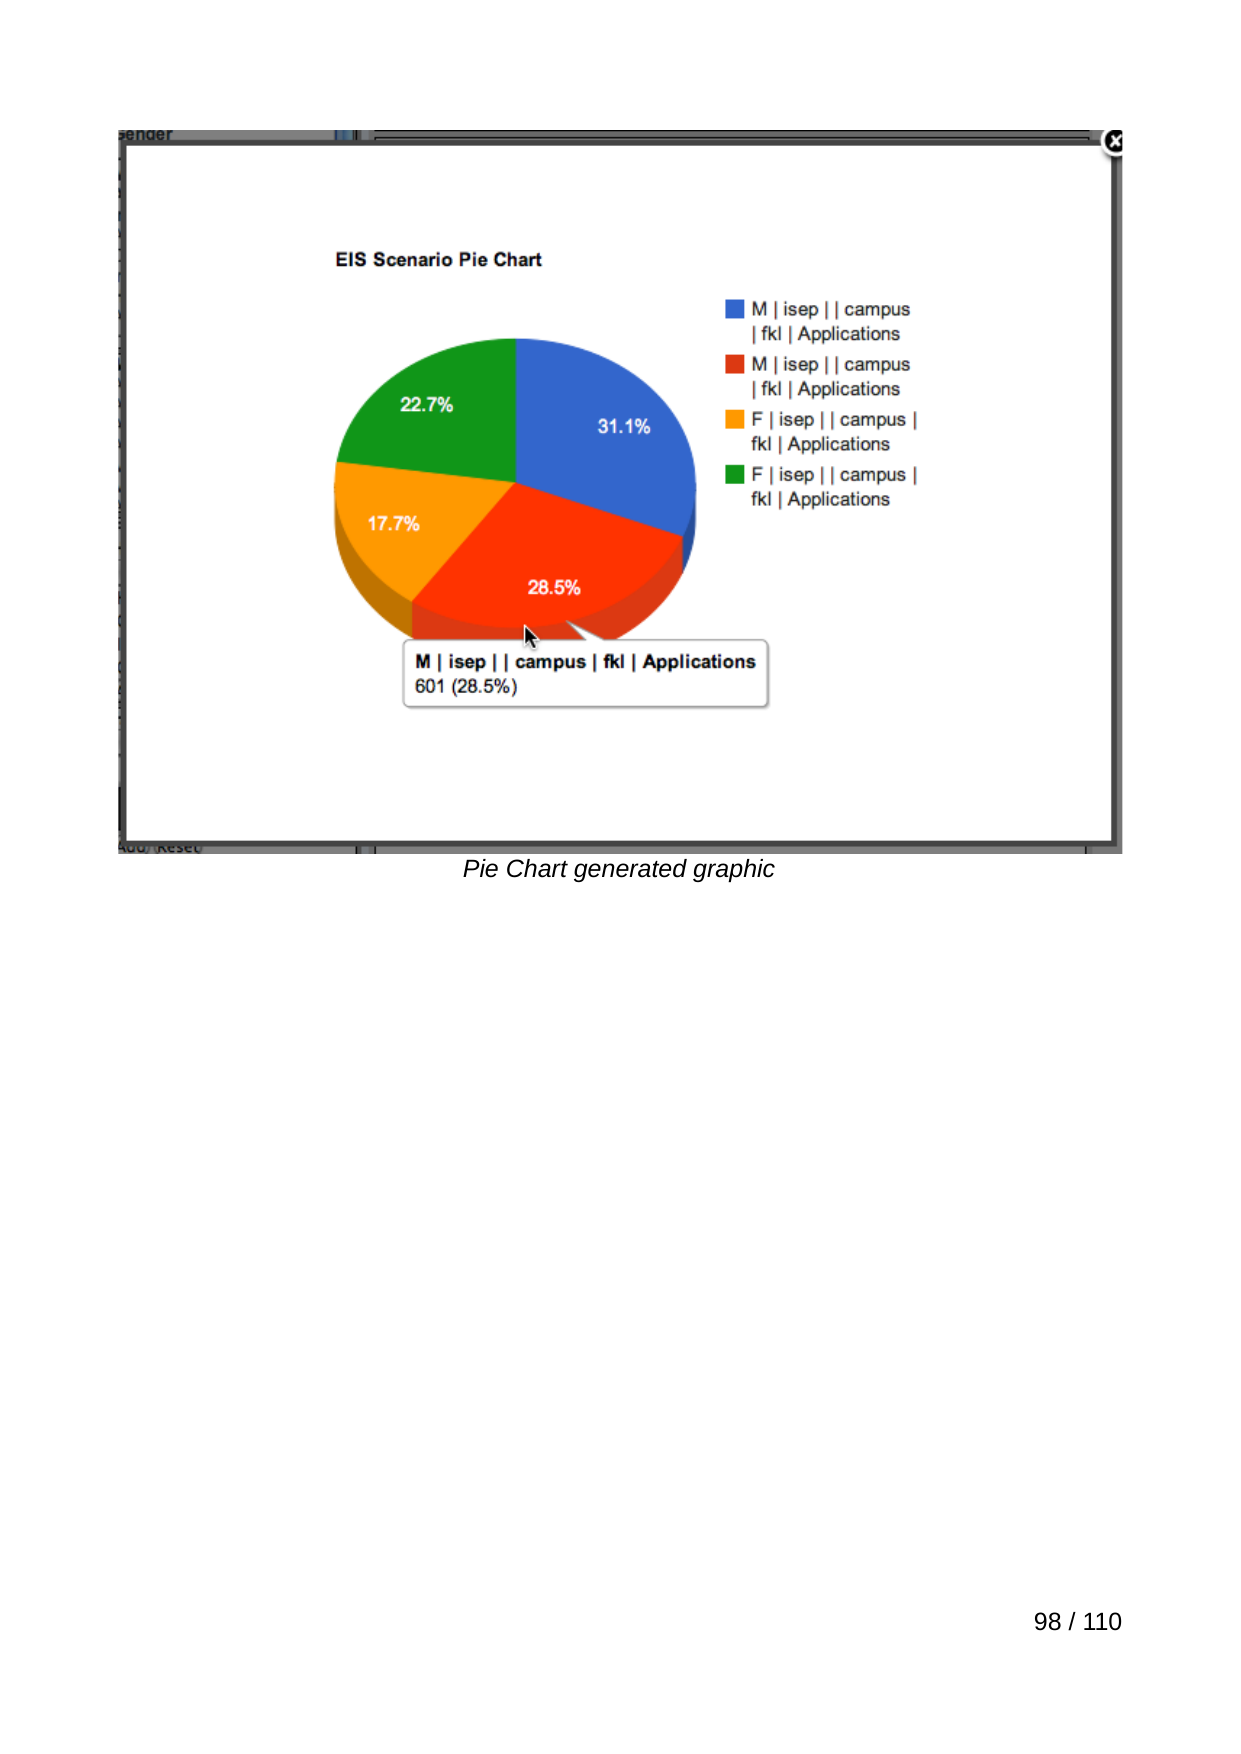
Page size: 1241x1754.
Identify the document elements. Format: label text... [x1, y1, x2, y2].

picture [118, 130, 1123, 854]
text Pie Chart generated graphic [118, 854, 1122, 882]
